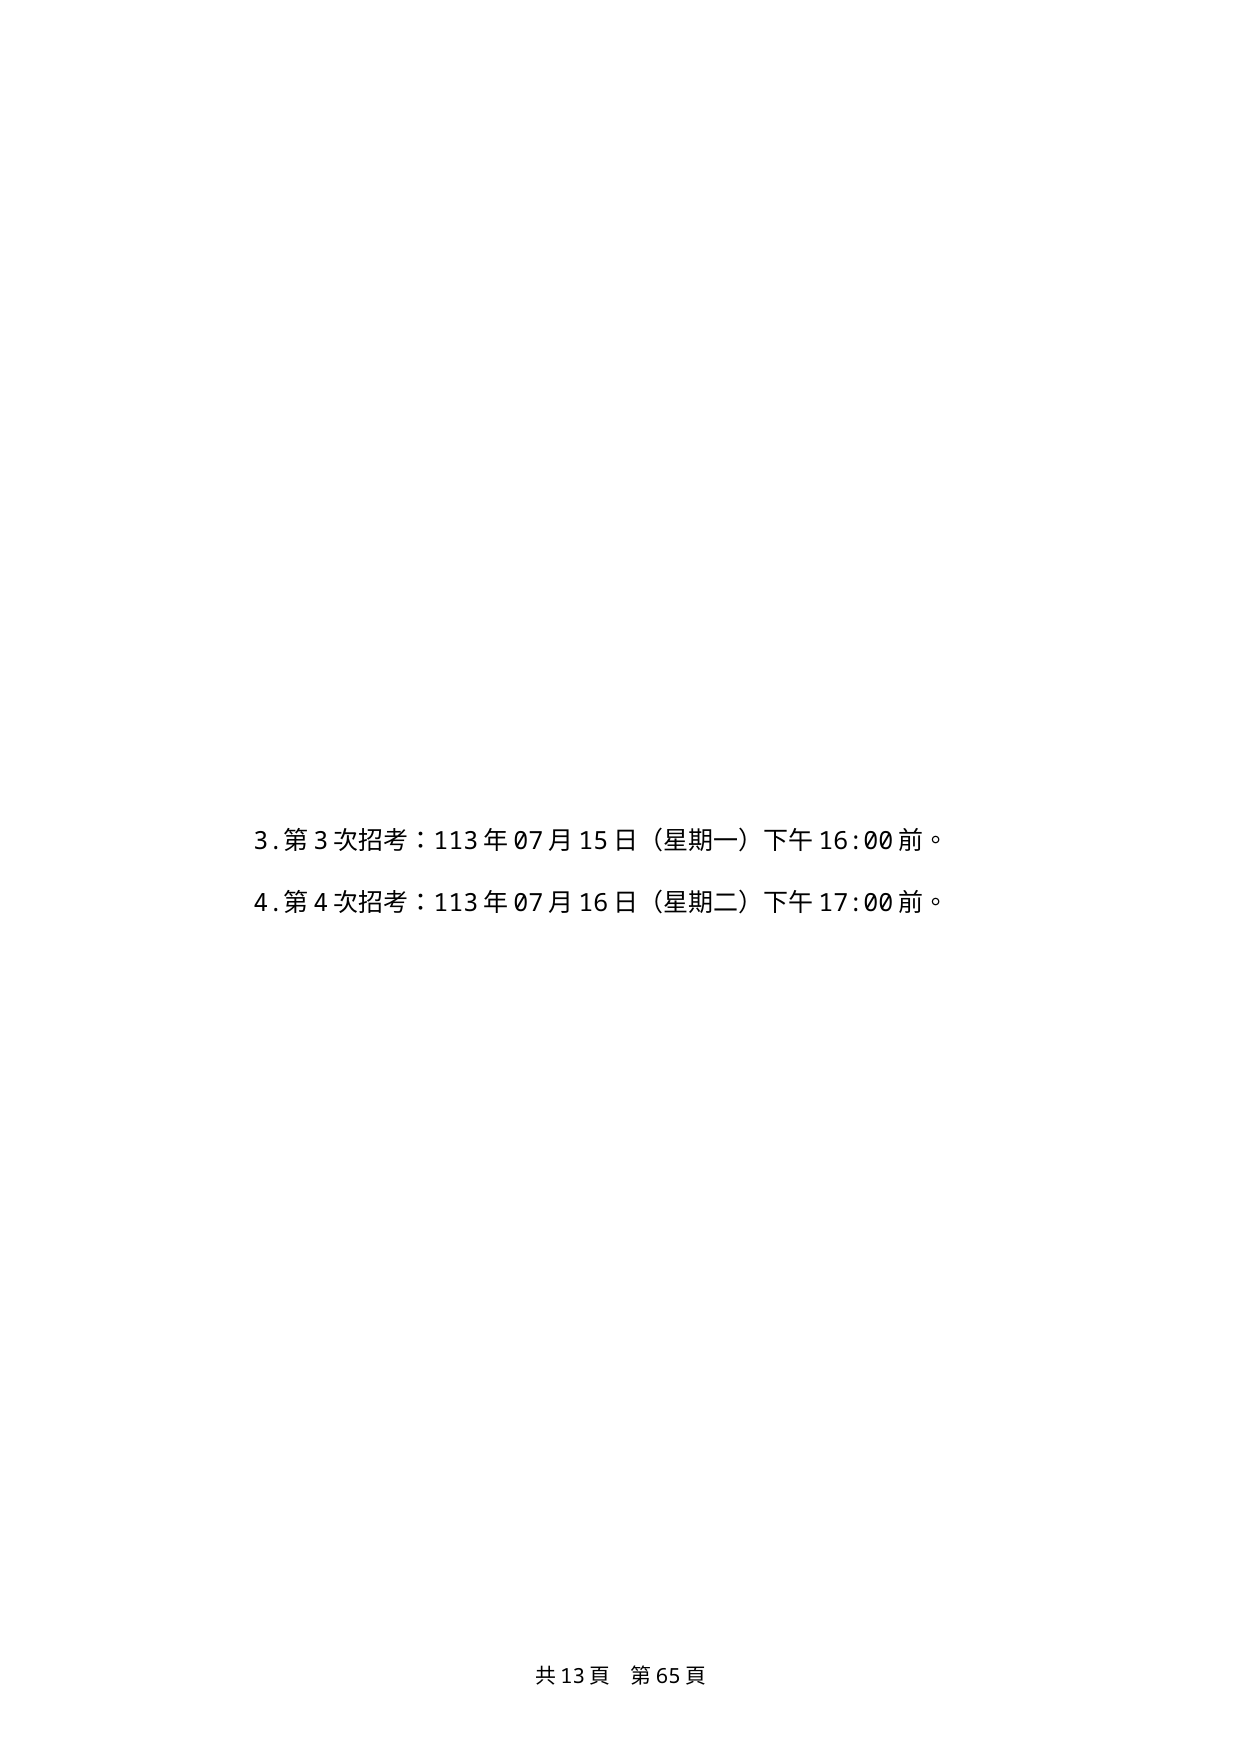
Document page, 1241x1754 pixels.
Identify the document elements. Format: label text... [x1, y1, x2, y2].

text 4.第4次招考：113年07月16日（星期二）下午17:00前。 [118, 859, 1097, 922]
text 3.第3次招考：113年07月15日（星期一）下午16:00前。 [118, 797, 1097, 859]
